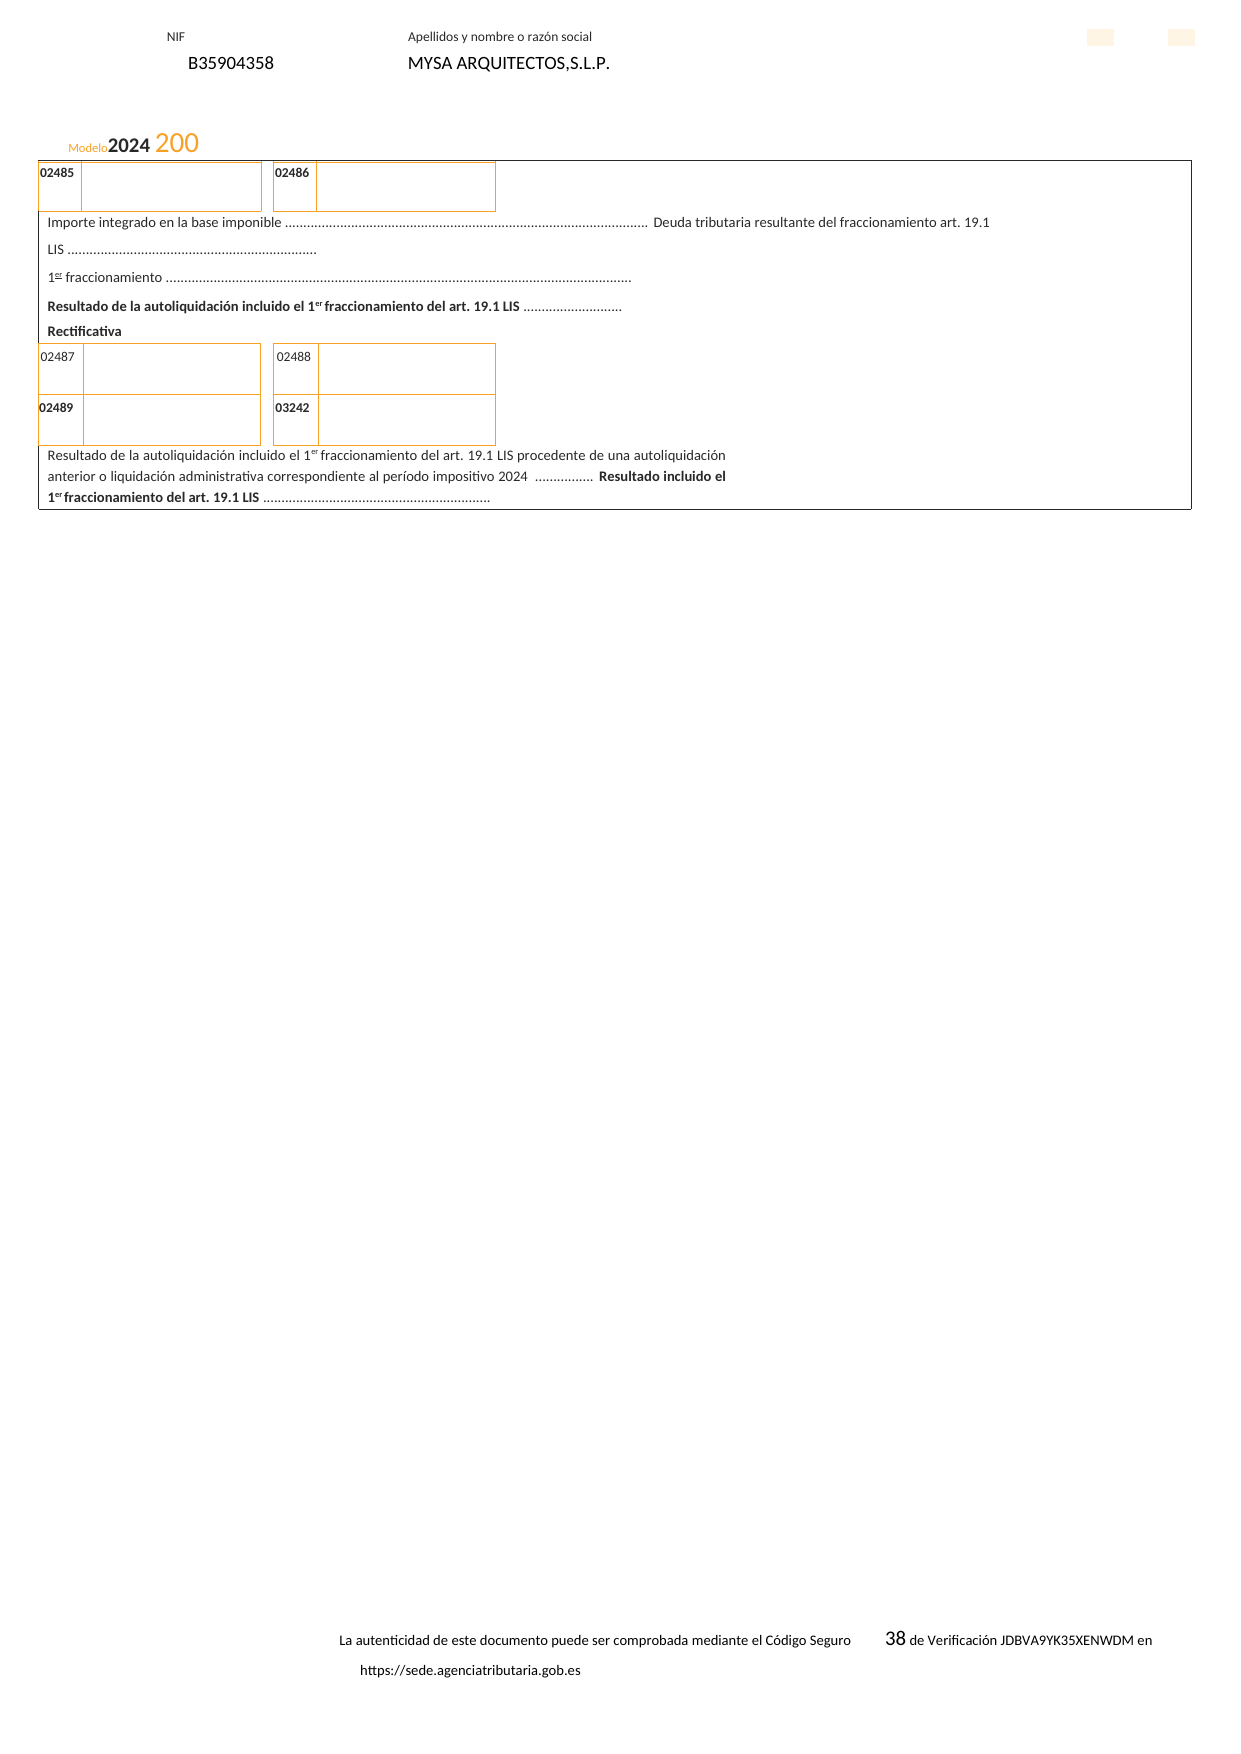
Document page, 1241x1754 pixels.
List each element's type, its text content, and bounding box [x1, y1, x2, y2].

table_cell 02485 [39, 163, 81, 211]
table_cell [82, 163, 261, 211]
table_cell [84, 395, 260, 445]
table_header 02488 [274, 344, 318, 394]
table_header [319, 344, 495, 394]
table_cell 02486 [274, 163, 316, 211]
table_cell [317, 163, 495, 211]
table_header [262, 161, 273, 211]
table_cell [319, 395, 495, 445]
table_cell [1192, 160, 1196, 509]
table_header 02487 [39, 344, 83, 394]
table_header [84, 344, 260, 394]
table_header [261, 343, 273, 445]
table_cell 03242 [274, 395, 318, 445]
table_cell 02489 [39, 395, 83, 445]
table_cell Importe integrado en la base imponible ................................................................................................... Deuda tributaria resultante del fraccionamiento art. 19.1 LIS .................................................................... 1er fraccionamiento ............................................................................................................................... Resultado de la autoliquidación incluido el 1er fraccionamiento del art. 19.1 LIS ........................... Rectificativa Resultado de la autoliquidación incluido el 1er fraccionamiento del art. 19.1 LIS procedente de una autoliquidación anterior o liquidación administrativa correspondiente al período impositivo 2024 ................ Resultado incluido el 1er fraccionamiento del art. 19.1 LIS .............................................................. [39, 161, 1191, 509]
